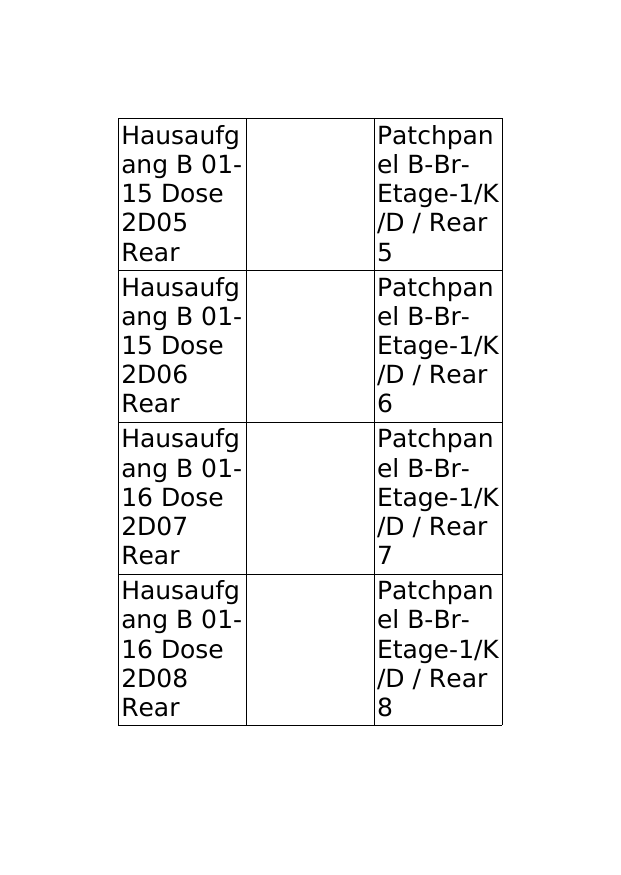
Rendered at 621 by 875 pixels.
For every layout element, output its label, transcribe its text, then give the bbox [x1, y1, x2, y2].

table_cell Patchpanel B-Br-Etage-1/K/D / Rear 8 [375, 575, 502, 725]
table_cell Hausaufgang B 01-16 Dose 2D07 Rear [119, 423, 246, 573]
table_cell Patchpanel B-Br-Etage-1/K/D / Rear 5 [375, 119, 502, 270]
table_cell [247, 575, 374, 725]
table_cell Patchpanel B-Br-Etage-1/K/D / Rear 7 [375, 423, 502, 573]
table_cell Hausaufgang B 01-16 Dose 2D08 Rear [119, 575, 246, 725]
table_cell Hausaufgang B 01-15 Dose 2D06 Rear [119, 271, 246, 422]
table_cell [247, 119, 374, 270]
table_cell Hausaufgang B 01-15 Dose 2D05 Rear [119, 119, 246, 270]
table_cell [247, 271, 374, 422]
table_cell Patchpanel B-Br-Etage-1/K/D / Rear 6 [375, 271, 502, 422]
table_cell [247, 423, 374, 573]
